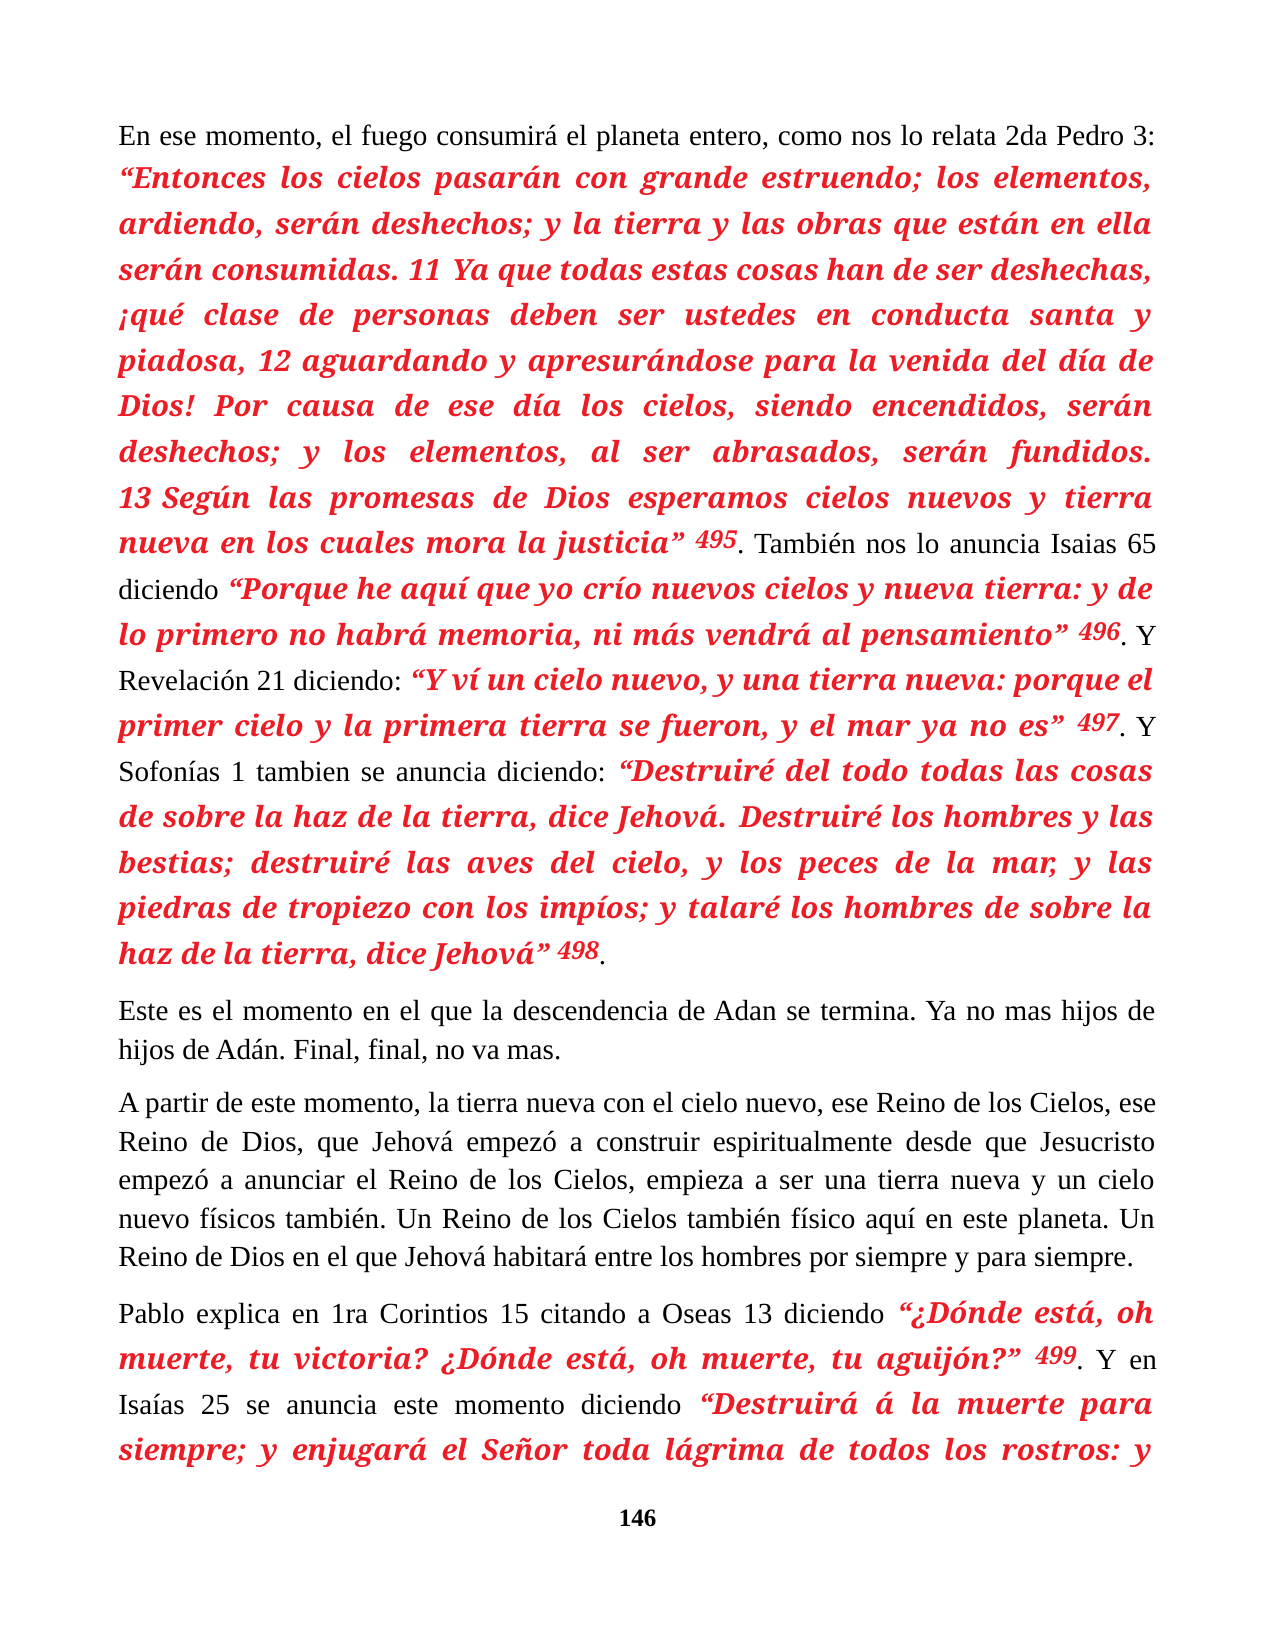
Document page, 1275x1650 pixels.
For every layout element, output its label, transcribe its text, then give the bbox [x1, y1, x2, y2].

text Pablo explica en 1ra Corintios 15 citando a Oseas 13 diciendo “¿Dónde está, oh muerte, tu victoria? ¿Dónde está, oh muerte, tu aguijón?” . Y en Isaías 25 se anuncia este momento diciendo “Destruirá á la muerte para siempre; y enjugará el Señor toda lágrima de todos los rostros: y [118, 1292, 1157, 1469]
text Este es el momento en el que la descendencia de Adan se termina. Ya no mas hijos de hijos de Adán. Final, final, no va mas. [118, 993, 1157, 1066]
text En ese momento, el fuego consumirá el planeta entero, como nos lo relata 2da Pedro 3: “Entonces los cielos pasarán con grande estruendo; los elementos, ardiendo, serán deshechos; y la tierra y las obras que están en ella serán consumidas. 11 Ya que todas estas cosas han de ser deshechas, ¡qué clase de personas deben ser ustedes en conducta santa y piadosa, 12 aguardando y apresurándose para la venida del día de Dios! Por causa de ese día los cielos, siendo encendidos, serán deshechos; y los elementos, al ser abrasados, serán fundidos. 13 Según las promesas de Dios esperamos cielos nuevos y tierra nueva en los cuales mora la justicia” . También nos lo anuncia Isaias 65 diciendo “Porque he aquí que yo crío nuevos cielos y nueva tierra: y de lo primero no habrá memoria, ni más vendrá al pensamiento” . Y Revelación 21 diciendo: “Y ví un cielo nuevo, y una tierra nueva: porque el primer cielo y la primera tierra se fueron, y el mar ya no es” . Y Sofonías 1 tambien se anuncia diciendo: “Destruiré del todo todas las cosas de sobre la haz de la tierra, dice Jehová. Destruiré los hombres y las bestias; destruiré las aves del cielo, y los peces de la mar, y las piedras de tropiezo con los impíos; y talaré los hombres de sobre la haz de la tierra, dice Jehová” . [118, 118, 1157, 973]
text A partir de este momento, la tierra nueva con el cielo nuevo, ese Reino de los Cielos, ese Reino de Dios, que Jehová empezó a construir espiritualmente desde que Jesucristo empezó a anunciar el Reino de los Cielos, empieza a ser una tierra nueva y un cielo nuevo físicos también. Un Reino de los Cielos también físico aquí en este planeta. Un Reino de Dios en el que Jehová habitará entre los hombres por siempre y para siempre. [118, 1085, 1157, 1273]
